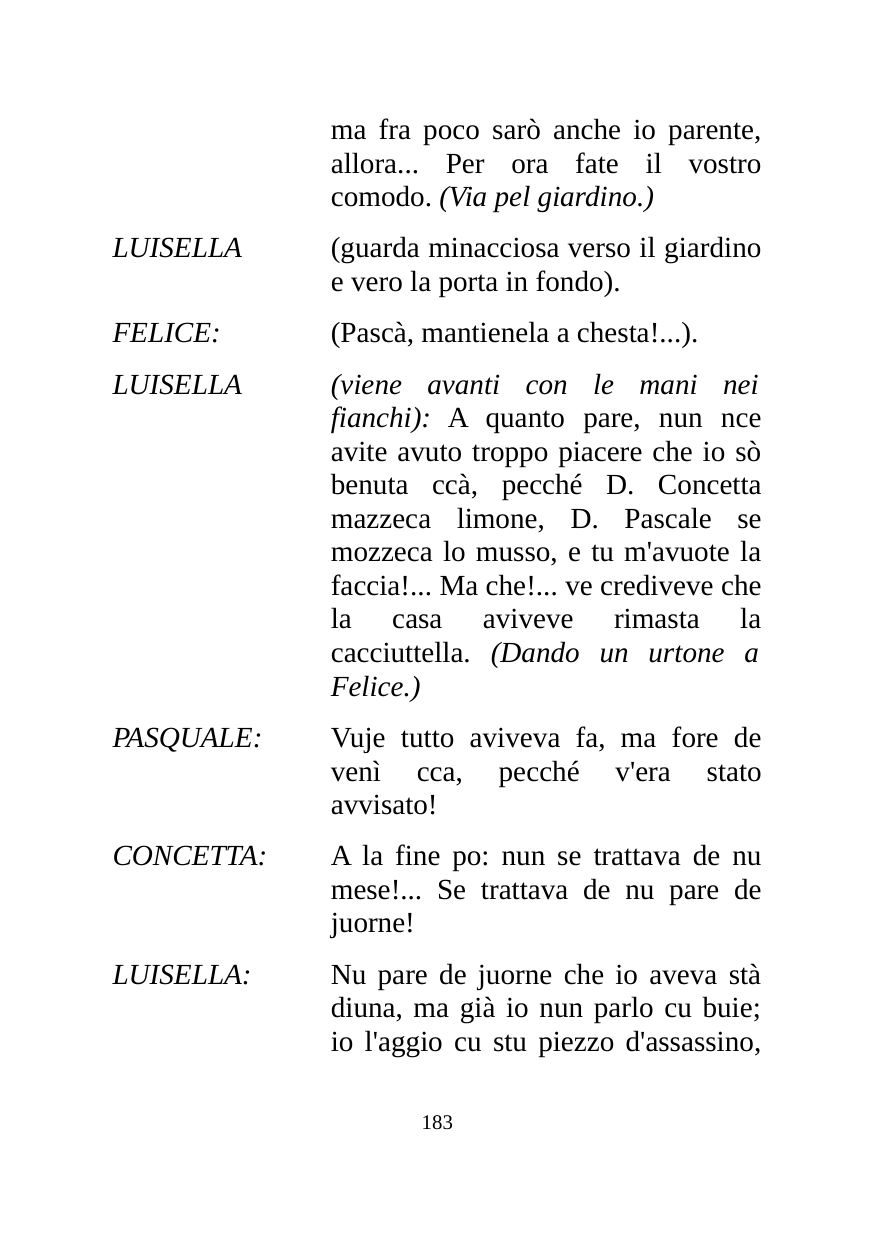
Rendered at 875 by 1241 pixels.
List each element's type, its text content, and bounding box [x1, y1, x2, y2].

table_cell LUISELLA [106, 225, 325, 309]
table_cell (guarda minacciosa verso il giardino e vero la porta in fondo). [325, 225, 768, 309]
table_cell (Pascà, mantienela a chesta!...). [325, 310, 768, 361]
table_cell CONCETTA: [106, 833, 325, 951]
table_cell LUISELLA: [106, 951, 325, 1063]
table_cell PASQUALE: [106, 714, 325, 833]
table_cell Nu pare de juorne che io aveva stà diuna, ma già io nun parlo cu buie; io l'aggio cu stu piezzo d'assassino, [325, 951, 768, 1063]
table_cell A la fine po: nun se trattava de nu mese!... Se trattava de nu pare de juorne! [325, 833, 768, 951]
table_cell (viene avanti con le mani nei fianchi): A quanto pare, nun nce avite avuto troppo piacere che io sò benuta ccà, pecché D. Concetta mazzeca limone, D. Pascale se mozzeca lo musso, e tu m'avuote la faccia!... Ma che!... ve crediveve che la casa aviveve rimasta la cacciuttella. (Dando un urtone a Felice.) [325, 361, 768, 714]
table_cell FELICE: [106, 310, 325, 361]
table_cell ma fra poco sarò anche io parente, allora... Per ora fate il vostro comodo. (Via pel giardino.) [325, 106, 768, 225]
table_cell [106, 106, 325, 225]
table_cell Vuje tutto aviveva fa, ma fore de venì cca, pecché v'era stato avvisato! [325, 714, 768, 833]
table_cell LUISELLA [106, 361, 325, 714]
